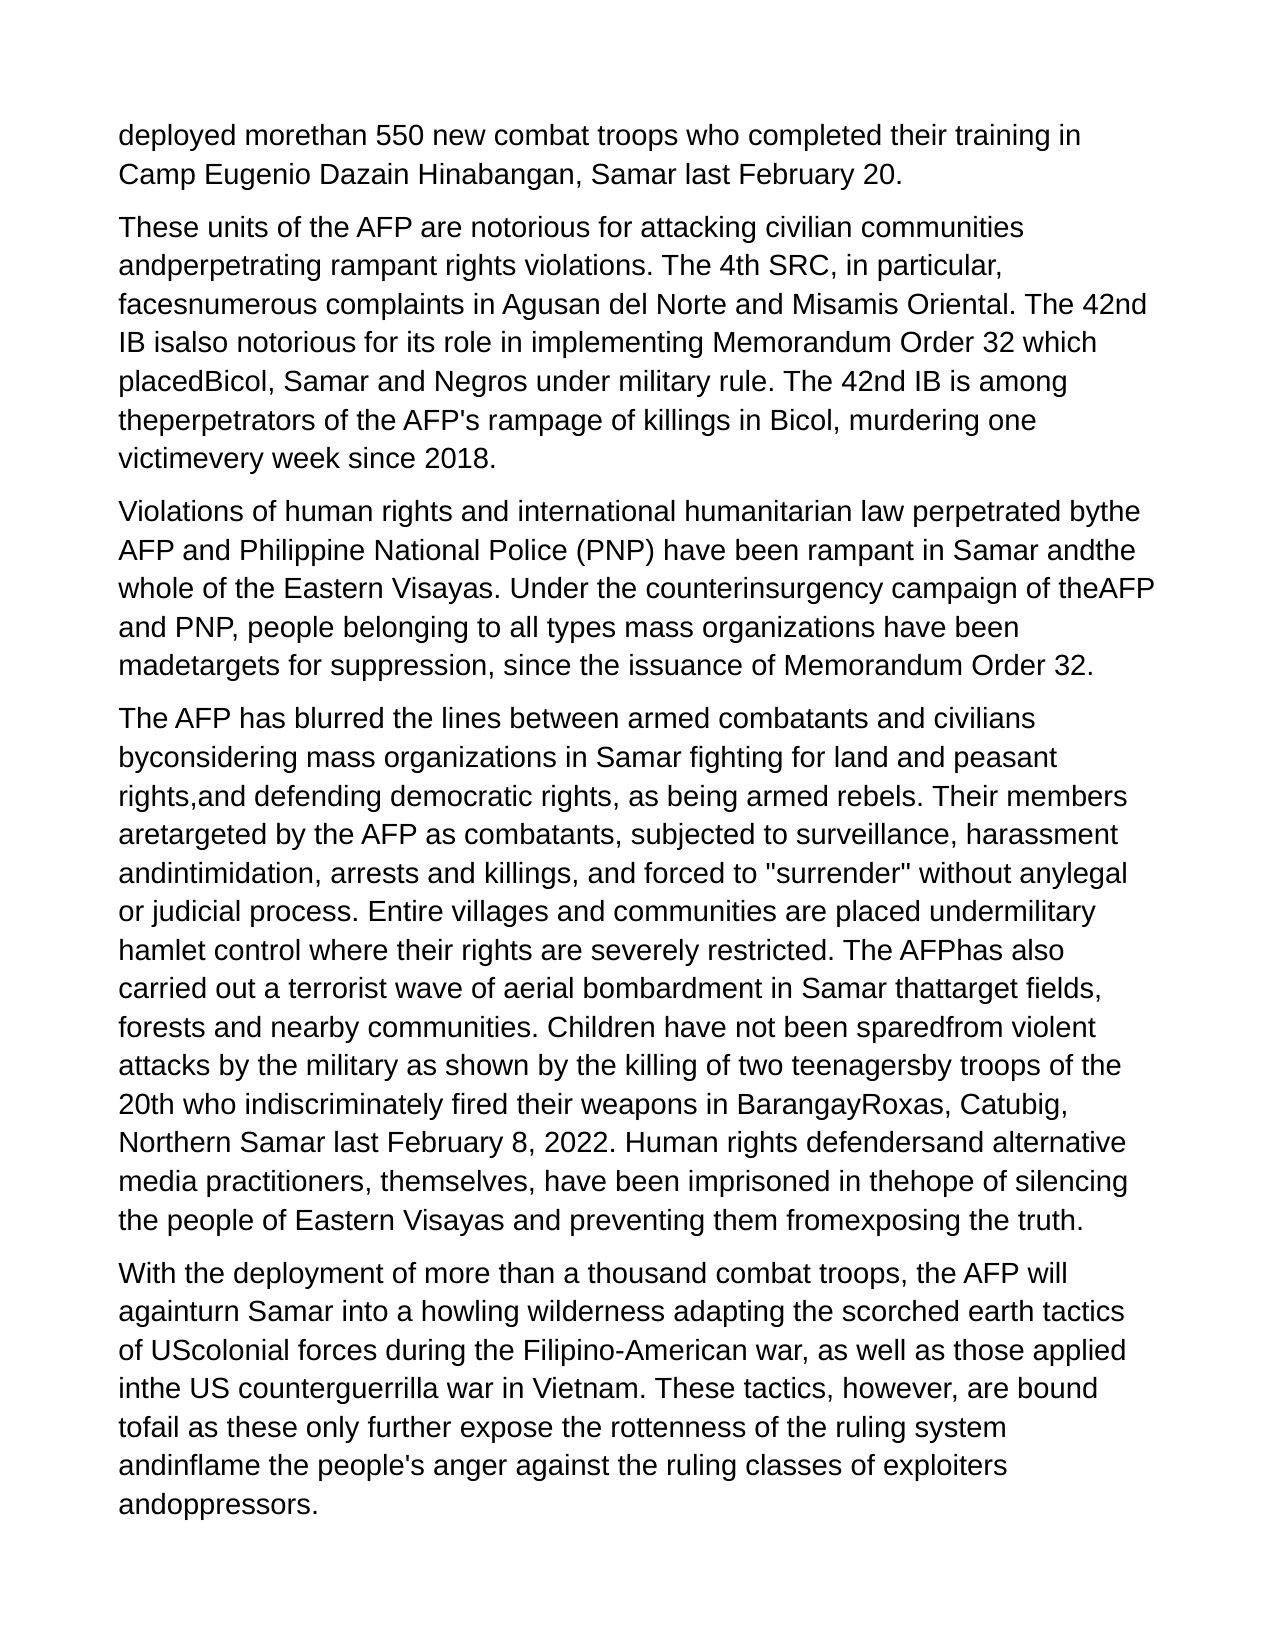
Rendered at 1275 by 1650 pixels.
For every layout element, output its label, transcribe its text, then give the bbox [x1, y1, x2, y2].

text Violations of human rights and international humanitarian law perpetrated bythe AFP and Philippine National Police (PNP) have been rampant in Samar andthe whole of the Eastern Visayas. Under the counterinsurgency campaign of theAFP and PNP, people belonging to all types mass organizations have been madetargets for suppression, since the issuance of Memorandum Order 32. [118, 494, 1157, 682]
text With the deployment of more than a thousand combat troops, the AFP will againturn Samar into a howling wilderness adapting the scorched earth tactics of UScolonial forces during the Filipino-American war, as well as those applied inthe US counterguerrilla war in Vietnam. These tactics, however, are bound tofail as these only further expose the rottenness of the ruling system andinflame the people's anger against the ruling classes of exploiters andoppressors. [118, 1256, 1157, 1520]
text The AFP has blurred the lines between armed combatants and civilians byconsidering mass organizations in Samar fighting for land and peasant rights,and defending democratic rights, as being armed rebels. Their members aretargeted by the AFP as combatants, subjected to surveillance, harassment andintimidation, arrests and killings, and forced to "surrender" without anylegal or judicial process. Entire villages and communities are placed undermilitary hamlet control where their rights are severely restricted. The AFPhas also carried out a terrorist wave of aerial bombardment in Samar thattarget fields, forests and nearby communities. Children have not been sparedfrom violent attacks by the military as shown by the killing of two teenagersby troops of the 20th who indiscriminately fired their weapons in BarangayRoxas, Catubig, Northern Samar last February 8, 2022. Human rights defendersand alternative media practitioners, themselves, have been imprisoned in thehope of silencing the people of Eastern Visayas and preventing them fromexposing the truth. [118, 701, 1157, 1236]
text deployed morethan 550 new combat troops who completed their training in Camp Eugenio Dazain Hinabangan, Samar last February 20. [118, 118, 1157, 190]
text These units of the AFP are notorious for attacking civilian communities andperpetrating rampant rights violations. The 4th SRC, in particular, facesnumerous complaints in Agusan del Norte and Misamis Oriental. The 42nd IB isalso notorious for its role in implementing Memorandum Order 32 which placedBicol, Samar and Negros under military rule. The 42nd IB is among theperpetrators of the AFP's rampage of killings in Bicol, murdering one victimevery week since 2018. [118, 210, 1157, 474]
